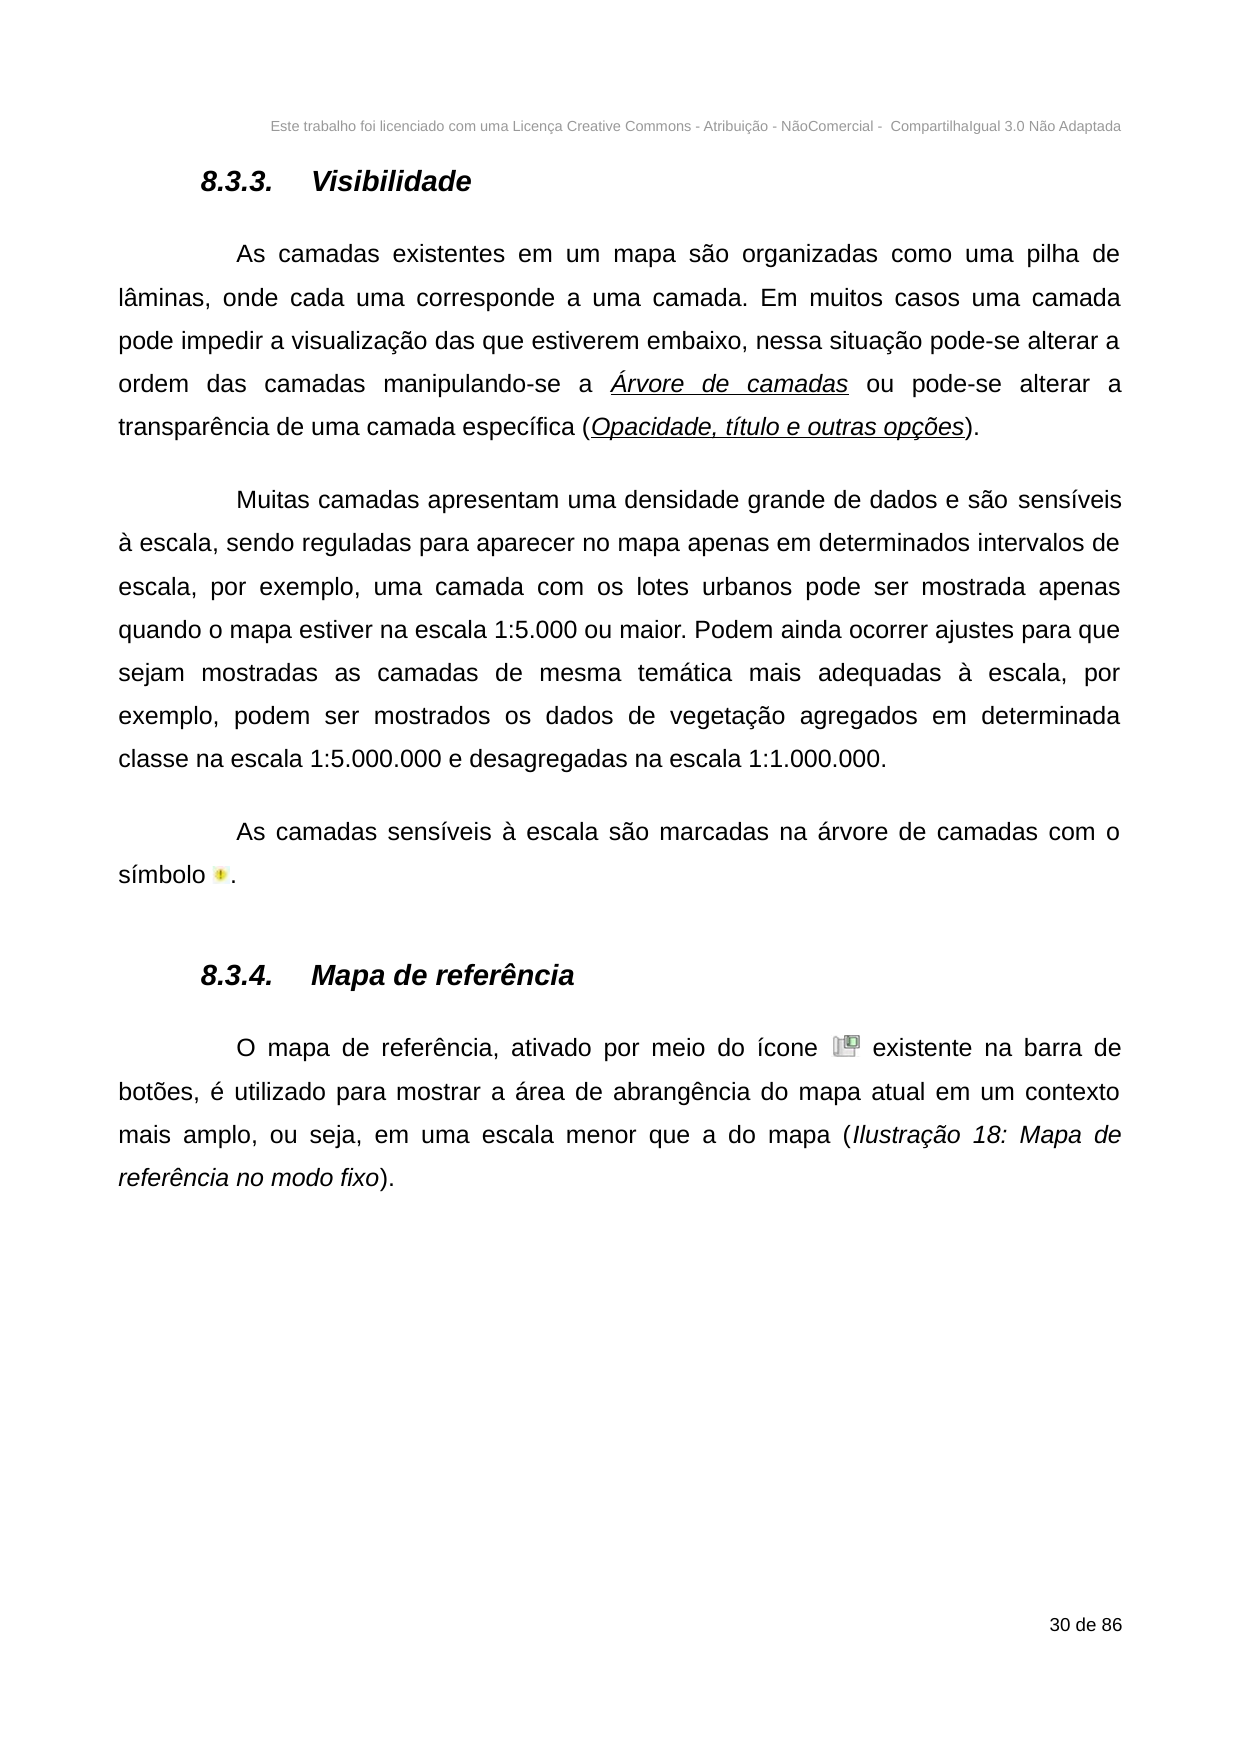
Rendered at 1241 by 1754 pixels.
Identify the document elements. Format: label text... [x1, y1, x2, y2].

text O mapa de referência, ativado por meio do ícone existente na barra de botões, é utilizado para mostrar a área de abrangência do mapa atual em um contexto mais amplo, ou seja, em uma escala menor que a do mapa (Ilustração 18: Mapa de referência no modo fixo). [118, 1033, 1122, 1192]
text As camadas existentes em um mapa são organizadas como uma pilha de lâminas, onde cada uma corresponde a uma camada. Em muitos casos uma camada pode impedir a visualização das que estiverem embaixo, nessa situação pode-se alterar a ordem das camadas manipulando-se a Árvore de camadas ou pode-se alterar a transparência de uma camada específica (Opacidade, título e outras opções). [118, 239, 1122, 441]
subtitle Visibilidade [163, 164, 1122, 198]
subtitle Mapa de referência [163, 958, 1122, 992]
picture [831, 1035, 861, 1057]
text Muitas camadas apresentam uma densidade grande de dados e são sensíveis à escala, sendo reguladas para aparecer no mapa apenas em determinados intervalos de escala, por exemplo, uma camada com os lotes urbanos pode ser mostrada apenas quando o mapa estiver na escala 1:5.000 ou maior. Podem ainda ocorrer ajustes para que sejam mostradas as camadas de mesma temática mais adequadas à escala, por exemplo, podem ser mostrados os dados de vegetação agregados em determinada classe na escala 1:5.000.000 e desagregadas na escala 1:1.000.000. [118, 485, 1122, 773]
text As camadas sensíveis à escala são marcadas na árvore de camadas com o símbolo . [118, 817, 1122, 889]
picture [212, 866, 230, 884]
